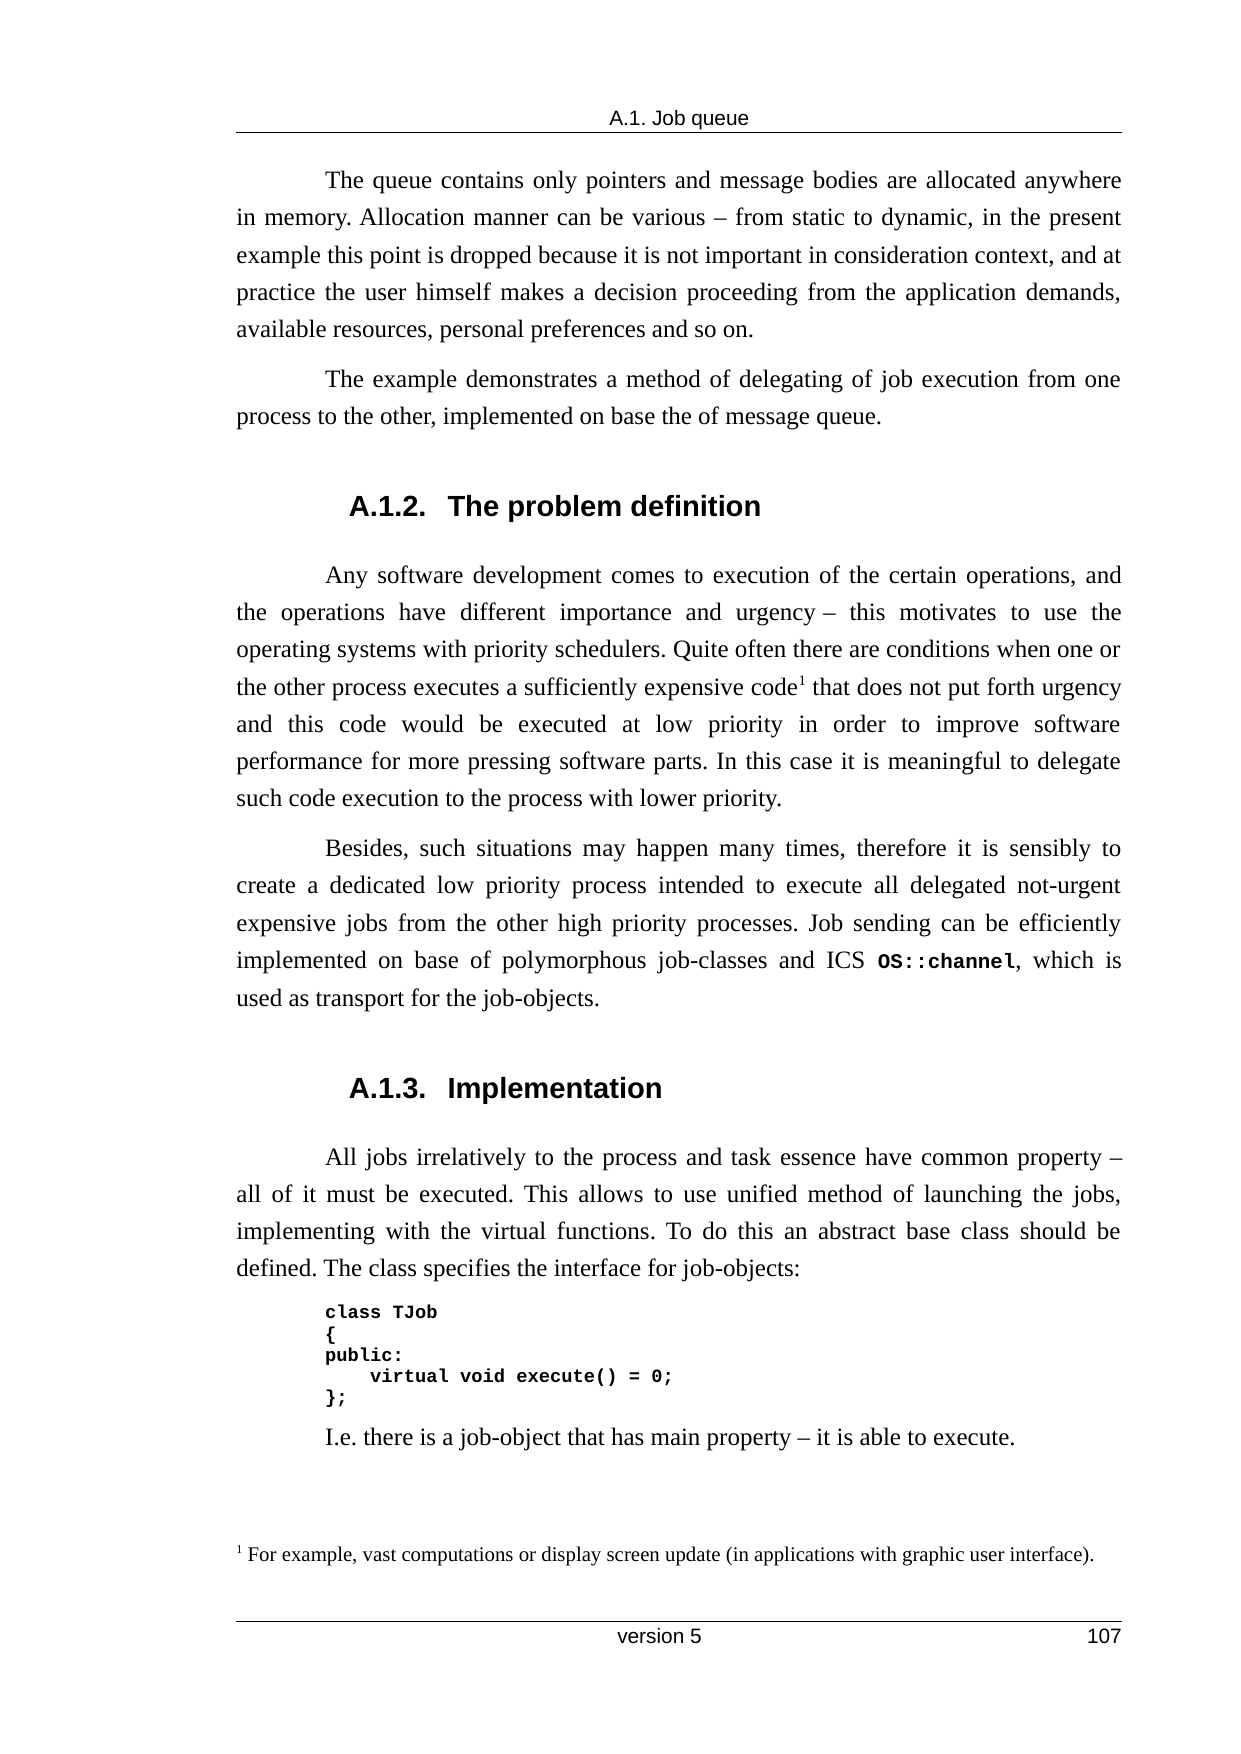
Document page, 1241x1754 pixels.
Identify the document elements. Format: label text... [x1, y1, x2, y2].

text public: [236, 1346, 1122, 1367]
text I.e. there is a job-object that has main property – it is able to execute. [236, 1422, 1122, 1451]
subtitle The problem definition [349, 489, 1122, 522]
text virtual void execute() = 0; [236, 1367, 1122, 1388]
text For example, vast computations or display screen update (in applications with graphic user interface). [236, 1542, 1122, 1566]
text All jobs irrelatively to the process and task essence have common property – all of it must be executed. This allows to use unified method of launching the jobs, implementing with the virtual functions. To do this an abstract base class should be defined. The class specifies the interface for job-objects: [236, 1142, 1122, 1282]
text The example demonstrates a method of delegating of job execution from one process to the other, implemented on base the of message queue. [236, 364, 1122, 430]
text { [236, 1324, 1122, 1346]
text Any software development comes to execution of the certain operations, and the operations have different importance and urgency – this motivates to use the operating systems with priority schedulers. Quite often there are conditions when one or the other process executes a sufficiently expensive code that does not put forth urgency and this code would be executed at low priority in order to improve software performance for more pressing software parts. In this case it is meaningful to delegate such code execution to the process with lower priority. [236, 560, 1122, 812]
text }; [236, 1388, 1122, 1409]
text The queue contains only pointers and message bodies are allocated anywhere in memory. Allocation manner can be various – from static to dynamic, in the present example this point is dropped because it is not important in consideration context, and at practice the user himself makes a decision proceeding from the application demands, available resources, personal preferences and so on. [236, 165, 1122, 343]
text class TJob [236, 1303, 1122, 1324]
text Besides, such situations may happen many times, therefore it is sensibly to create a dedicated low priority process intended to execute all delegated not-urgent expensive jobs from the other high priority processes. Job sending can be efficiently implemented on base of polymorphous job-classes and ICS OS::channel, which is used as transport for the job-objects. [236, 833, 1122, 1012]
subtitle Implementation [349, 1071, 1122, 1104]
